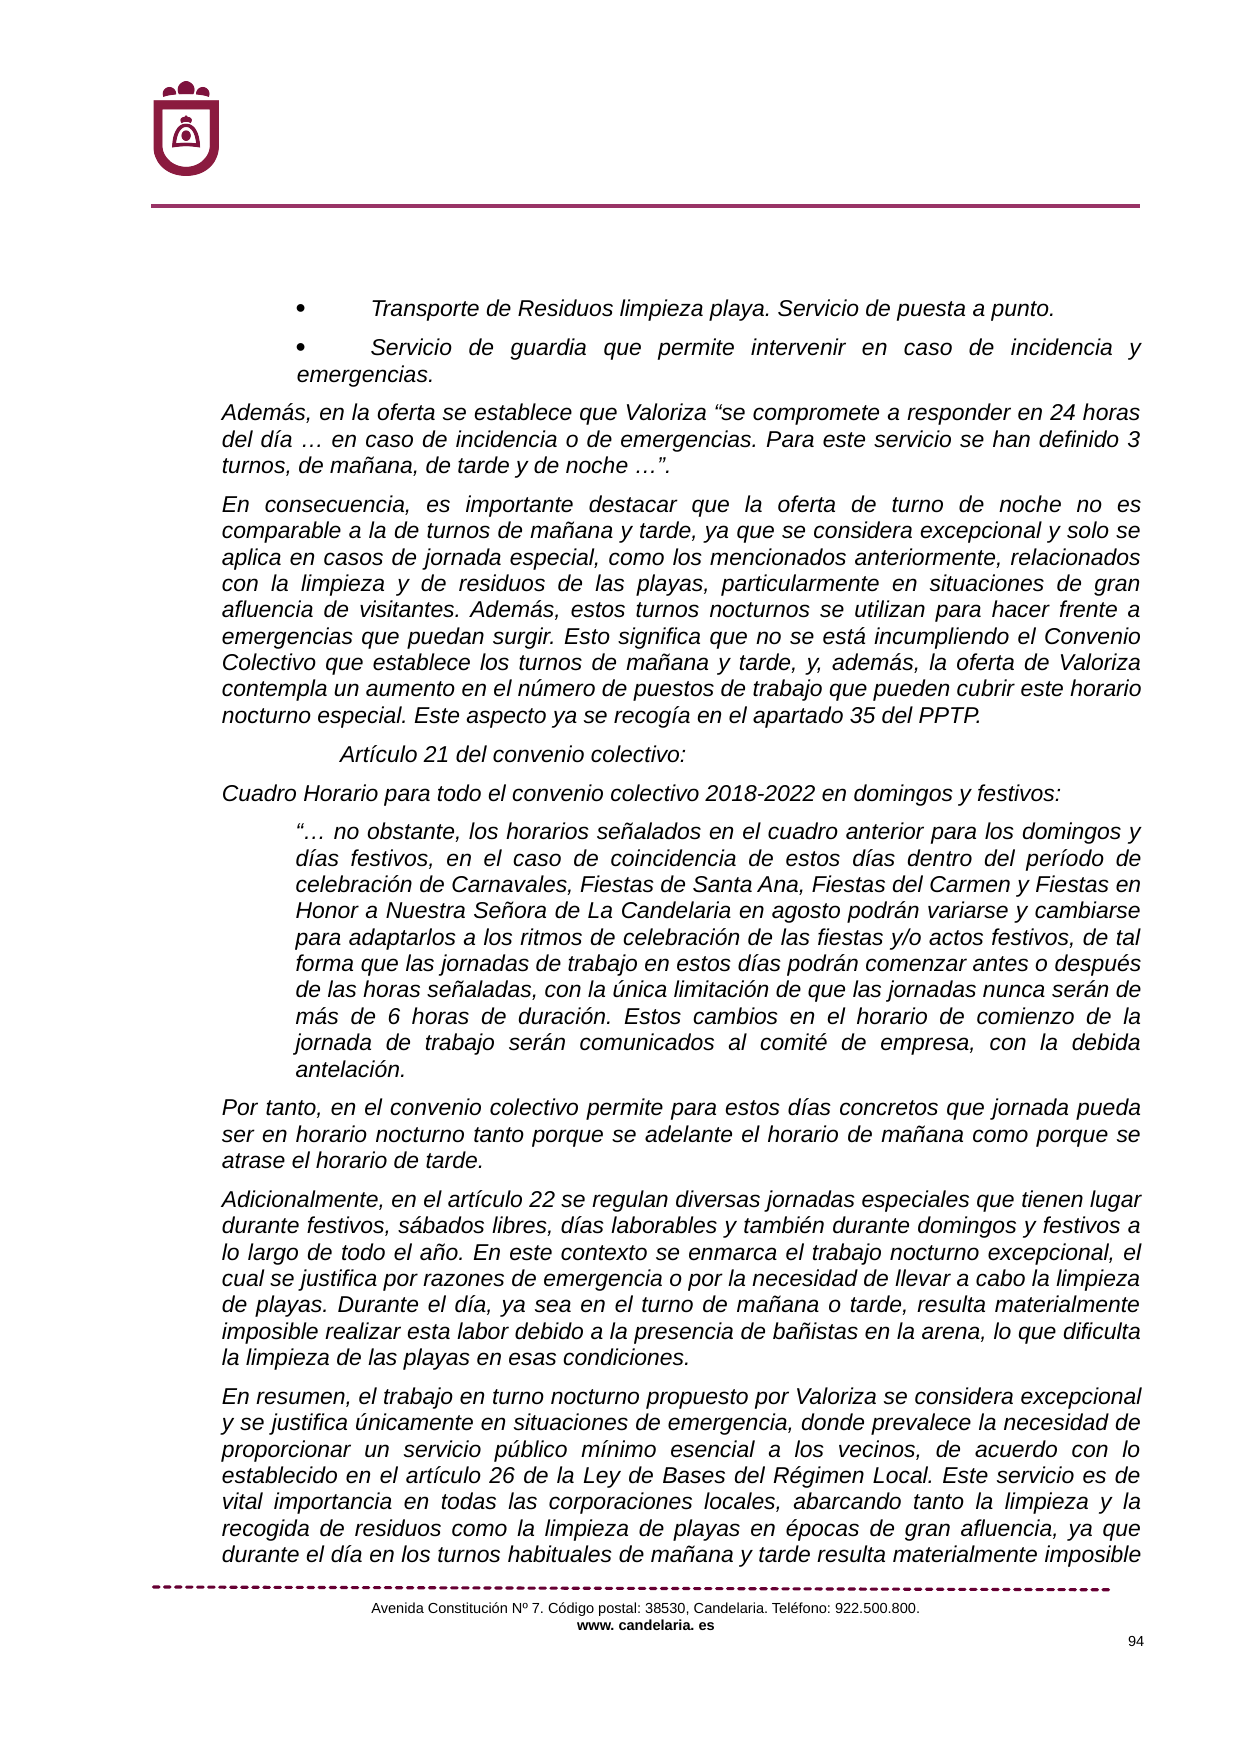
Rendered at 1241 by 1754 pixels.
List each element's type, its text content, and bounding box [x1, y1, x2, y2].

text “… no obstante, los horarios señalados en el cuadro anterior para los domingos y días festivos, en el caso de coincidencia de estos días dentro del período de celebración de Carnavales, Fiestas de Santa Ana, Fiestas del Carmen y Fiestas en Honor a Nuestra Señora de La Candelaria en agosto podrán variarse y cambiarse para adaptarlos a los ritmos de celebración de las fiestas y/o actos festivos, de tal forma que las jornadas de trabajo en estos días podrán comenzar antes o después de las horas señaladas, con la única limitación de que las jornadas nunca serán de más de 6 horas de duración. Estos cambios en el horario de comienzo de la jornada de trabajo serán comunicados al comité de empresa, con la debida antelación. [295, 818, 1144, 1082]
text En consecuencia, es importante destacar que la oferta de turno de noche no es comparable a la de turnos de mañana y tarde, ya que se considera excepcional y solo se aplica en casos de jornada especial, como los mencionados anteriormente, relacionados con la limpieza y de residuos de las playas, particularmente en situaciones de gran afluencia de visitantes. Además, estos turnos nocturnos se utilizan para hacer frente a emergencias que puedan surgir. Esto significa que no se está incumpliendo el Convenio Colectivo que establece los turnos de mañana y tarde, y, además, la oferta de Valoriza contempla un aumento en el número de puestos de trabajo que pueden cubrir este horario nocturno especial. Este aspecto ya se recogía en el apartado 35 del PPTP. [222, 491, 1144, 728]
list Servicio de guardia que permite intervenir en caso de incidencia y emergencias. [297, 334, 1144, 387]
text Artículo 21 del convenio colectivo: [340, 741, 1144, 767]
text Adicionalmente, en el artículo 22 se regulan diversas jornadas especiales que tienen lugar durante festivos, sábados libres, días laborables y también durante domingos y festivos a lo largo de todo el año. En este contexto se enmarca el trabajo nocturno excepcional, el cual se justifica por razones de emergencia o por la necesidad de llevar a cabo la limpieza de playas. Durante el día, ya sea en el turno de mañana o tarde, resulta materialmente imposible realizar esta labor debido a la presencia de bañistas en la arena, lo que dificulta la limpieza de las playas en esas condiciones. [222, 1186, 1144, 1370]
list Transporte de Residuos limpieza playa. Servicio de puesta a punto. [297, 295, 1144, 322]
text Cuadro Horario para todo el convenio colectivo 2018-2022 en domingos y festivos: [222, 779, 1144, 806]
text Además, en la oferta se establece que Valoriza “se compromete a responder en 24 horas del día … en caso de incidencia o de emergencias. Para este servicio se han definido 3 turnos, de mañana, de tarde y de noche …”. [222, 399, 1144, 478]
text En resumen, el trabajo en turno nocturno propuesto por Valoriza se considera excepcional y se justifica únicamente en situaciones de emergencia, donde prevalece la necesidad de proporcionar un servicio público mínimo esencial a los vecinos, de acuerdo con lo establecido en el artículo 26 de la Ley de Bases del Régimen Local. Este servicio es de vital importancia en todas las corporaciones locales, abarcando tanto la limpieza y la recogida de residuos como la limpieza de playas en épocas de gran afluencia, ya que durante el día en los turnos habituales de mañana y tarde resulta materialmente imposible [222, 1383, 1144, 1567]
text Por tanto, en el convenio colectivo permite para estos días concretos que jornada pueda ser en horario nocturno tanto porque se adelante el horario de mañana como porque se atrase el horario de tarde. [222, 1094, 1144, 1173]
